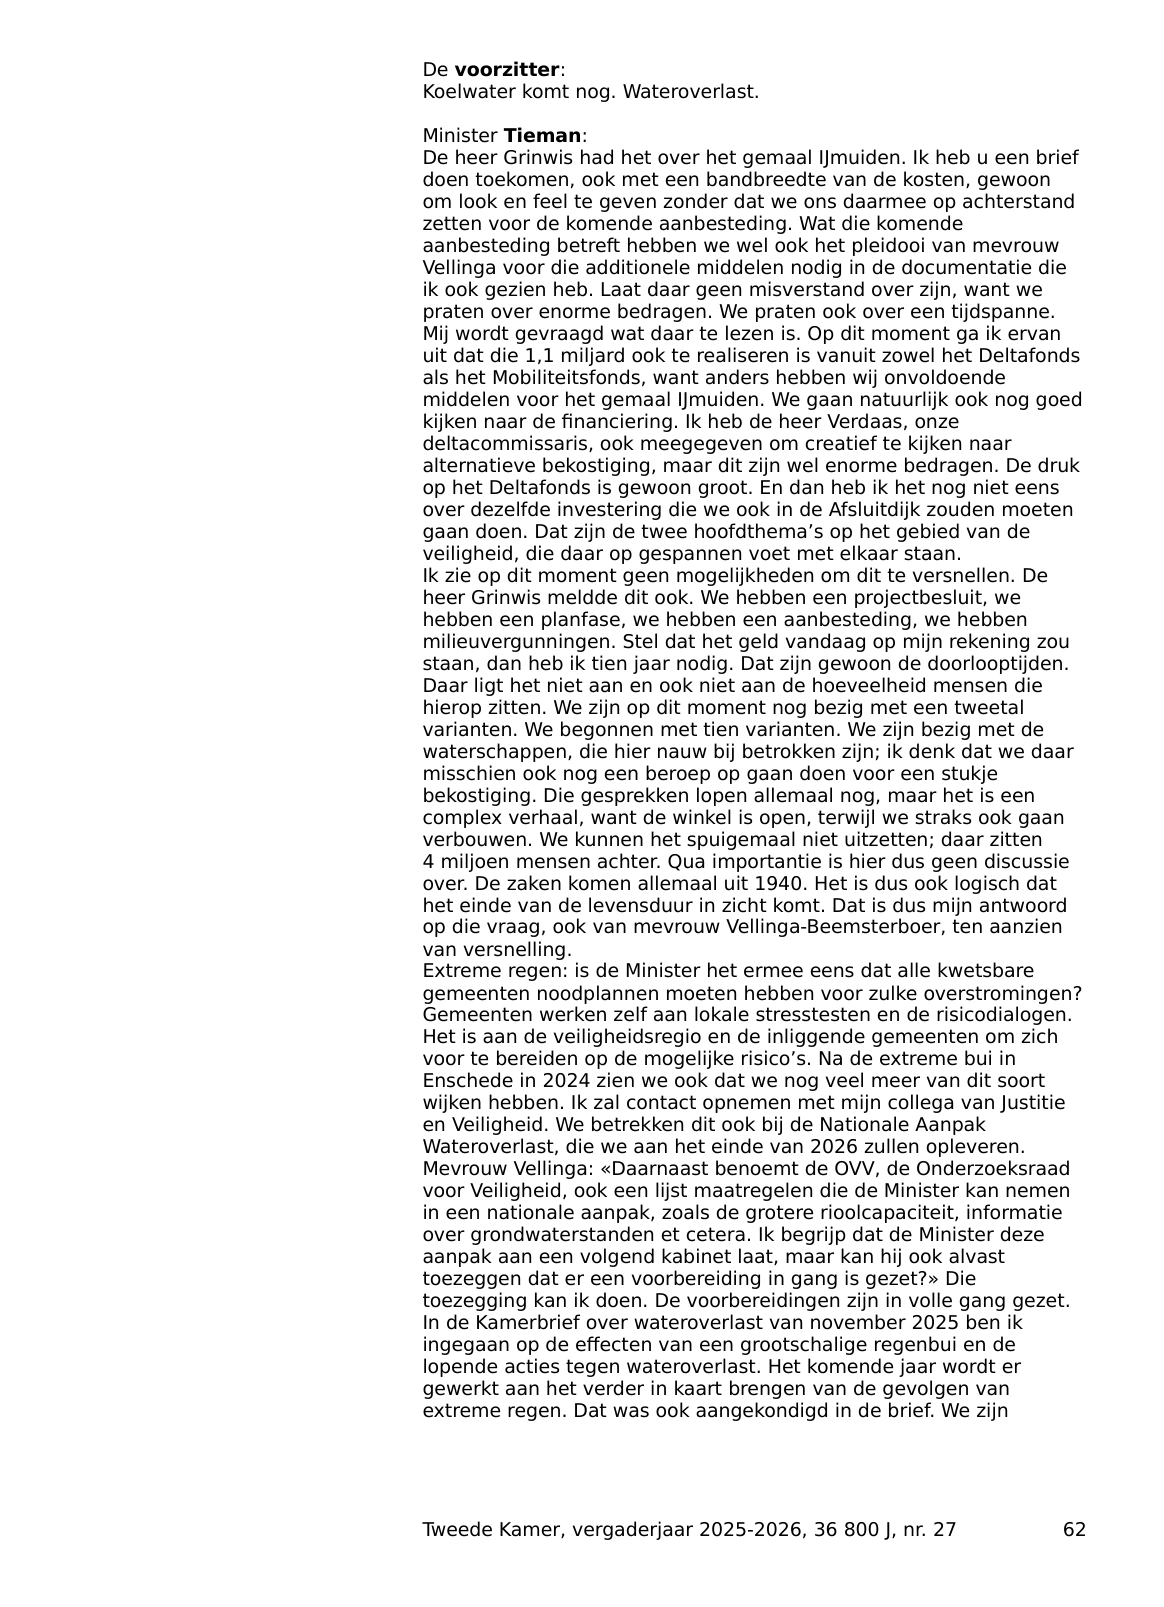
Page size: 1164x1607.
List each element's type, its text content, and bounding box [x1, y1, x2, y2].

text Koelwater komt nog. Wateroverlast. [422, 81, 1087, 103]
text De heer Grinwis had het over het gemaal IJmuiden. Ik heb u een brief doen toekomen, ook met een bandbreedte van de kosten, gewoon om look en feel te geven zonder dat we ons daarmee op achterstand zetten voor de komende aanbesteding. Wat die komende aanbesteding betreft hebben we wel ook het pleidooi van mevrouw Vellinga voor die additionele middelen nodig in de documentatie die ik ook gezien heb. Laat daar geen misverstand over zijn, want we praten over enorme bedragen. We praten ook over een tijdspanne. Mij wordt gevraagd wat daar te lezen is. Op dit moment ga ik ervan uit dat die 1,1 miljard ook te realiseren is vanuit zowel het Deltafonds als het Mobiliteitsfonds, want anders hebben wij onvoldoende middelen voor het gemaal IJmuiden. We gaan natuurlijk ook nog goed kijken naar de financiering. Ik heb de heer Verdaas, onze deltacommissaris, ook meegegeven om creatief te kijken naar alternatieve bekostiging, maar dit zijn wel enorme bedragen. De druk op het Deltafonds is gewoon groot. En dan heb ik het nog niet eens over dezelfde investering die we ook in de Afsluitdijk zouden moeten gaan doen. Dat zijn de twee hoofdthema’s op het gebied van de veiligheid, die daar op gespannen voet met elkaar staan. [422, 147, 1087, 565]
text De voorzitter: [422, 59, 1087, 81]
text Extreme regen: is de Minister het ermee eens dat alle kwetsbare gemeenten noodplannen moeten hebben voor zulke overstromingen? Gemeenten werken zelf aan lokale stresstesten en de risicodialogen. Het is aan de veiligheidsregio en de inliggende gemeenten om zich voor te bereiden op de mogelijke risico’s. Na de extreme bui in Enschede in 2024 zien we ook dat we nog veel meer van dit soort wijken hebben. Ik zal contact opnemen met mijn collega van Justitie en Veiligheid. We betrekken dit ook bij de Nationale Aanpak Wateroverlast, die we aan het einde van 2026 zullen opleveren. [422, 960, 1087, 1158]
text Minister Tieman: [422, 125, 1087, 147]
text Ik zie op dit moment geen mogelijkheden om dit te versnellen. De heer Grinwis meldde dit ook. We hebben een projectbesluit, we hebben een planfase, we hebben een aanbesteding, we hebben milieuvergunningen. Stel dat het geld vandaag op mijn rekening zou staan, dan heb ik tien jaar nodig. Dat zijn gewoon de doorlooptijden. Daar ligt het niet aan en ook niet aan de hoeveelheid mensen die hierop zitten. We zijn op dit moment nog bezig met een tweetal varianten. We begonnen met tien varianten. We zijn bezig met de waterschappen, die hier nauw bij betrokken zijn; ik denk dat we daar misschien ook nog een beroep op gaan doen voor een stukje bekostiging. Die gesprekken lopen allemaal nog, maar het is een complex verhaal, want de winkel is open, terwijl we straks ook gaan verbouwen. We kunnen het spuigemaal niet uitzetten; daar zitten 4 miljoen mensen achter. Qua importantie is hier dus geen discussie over. De zaken komen allemaal uit 1940. Het is dus ook logisch dat het einde van de levensduur in zicht komt. Dat is dus mijn antwoord op die vraag, ook van mevrouw Vellinga-Beemsterboer, ten aanzien van versnelling. [422, 565, 1087, 960]
text Mevrouw Vellinga: «Daarnaast benoemt de OVV, de Onderzoeksraad voor Veiligheid, ook een lijst maatregelen die de Minister kan nemen in een nationale aanpak, zoals de grotere rioolcapaciteit, informatie over grondwaterstanden et cetera. Ik begrijp dat de Minister deze aanpak aan een volgend kabinet laat, maar kan hij ook alvast toezeggen dat er een voorbereiding in gang is gezet?» Die toezegging kan ik doen. De voorbereidingen zijn in volle gang gezet. In de Kamerbrief over wateroverlast van november 2025 ben ik ingegaan op de effecten van een grootschalige regenbui en de lopende acties tegen wateroverlast. Het komende jaar wordt er gewerkt aan het verder in kaart brengen van de gevolgen van extreme regen. Dat was ook aangekondigd in de brief. We zijn [422, 1158, 1087, 1422]
